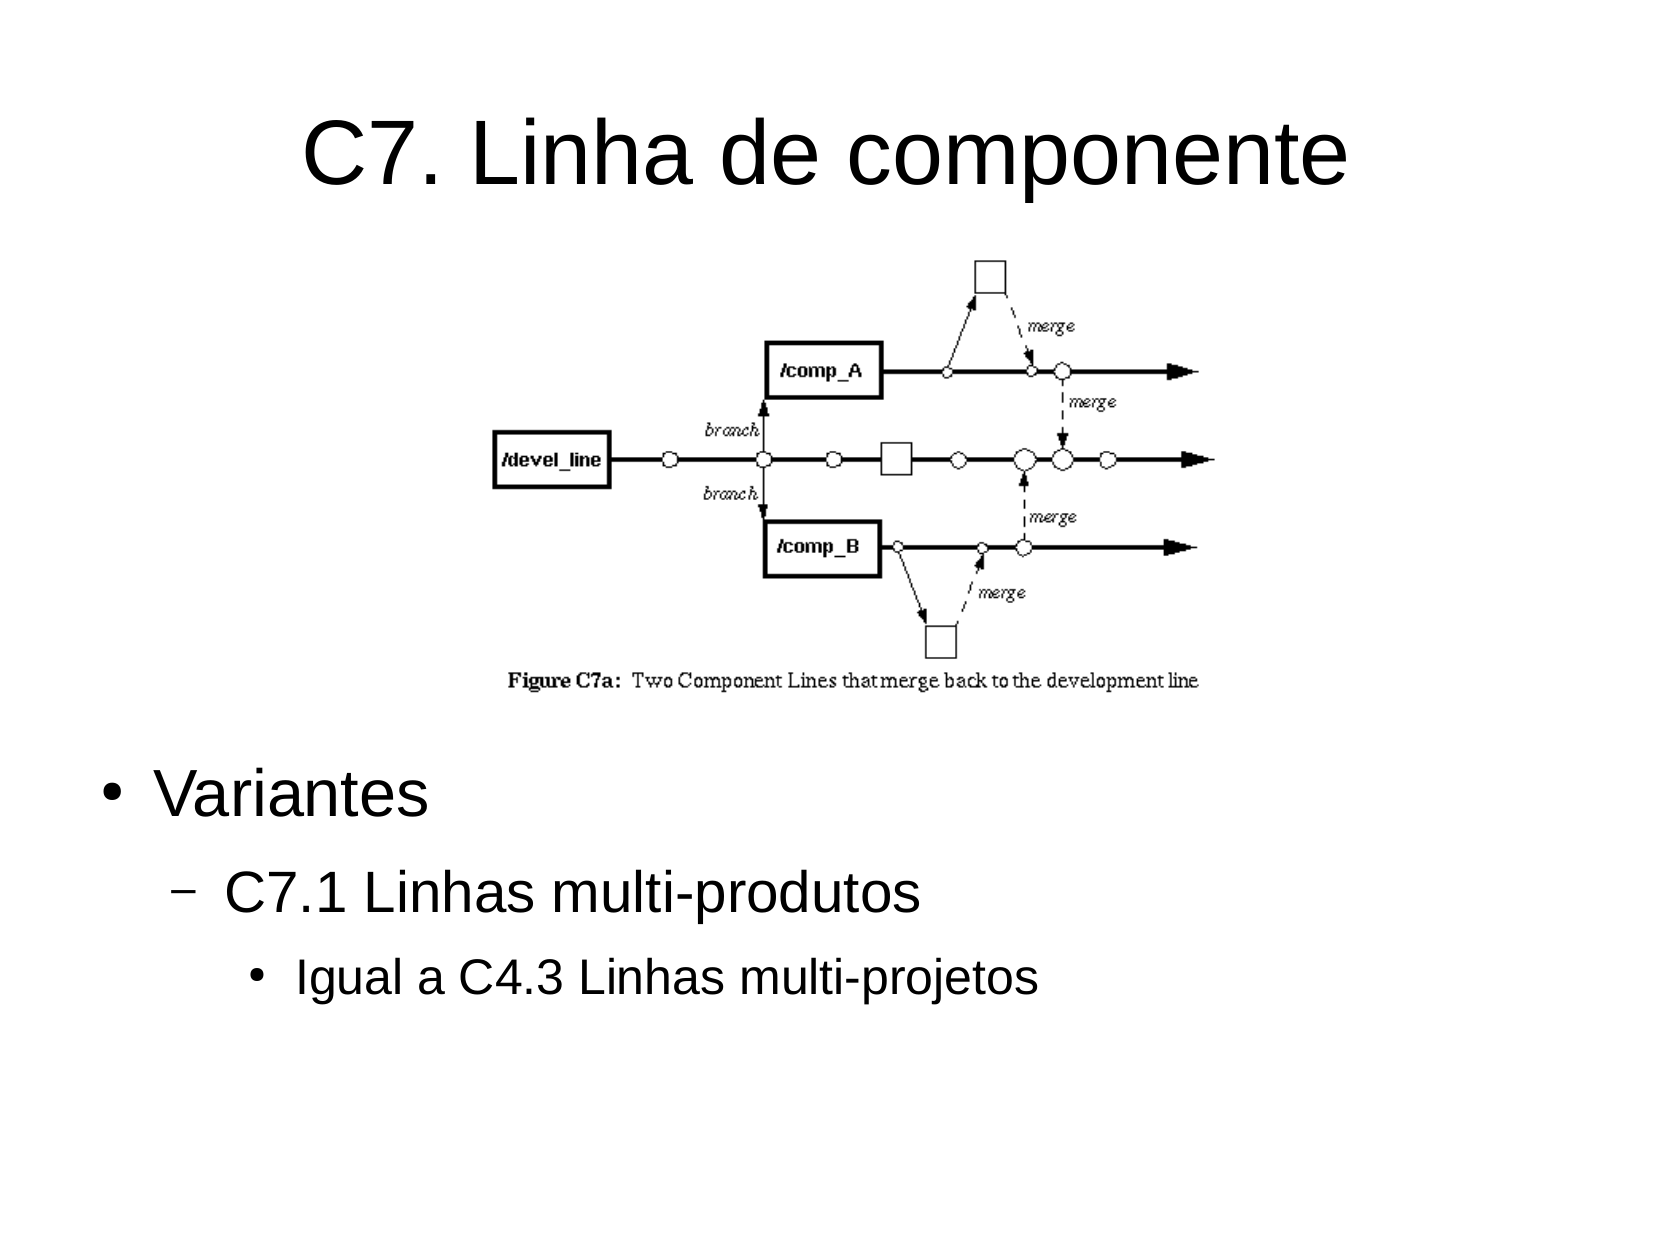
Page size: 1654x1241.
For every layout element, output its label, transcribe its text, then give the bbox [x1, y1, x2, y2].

list Variantes C7.1 Linhas multi-produtos Igual a C4.3 Linhas multi-projetos [82, 755, 1571, 1111]
picture [472, 247, 1234, 709]
title C7. Linha de componente [82, 49, 1571, 257]
